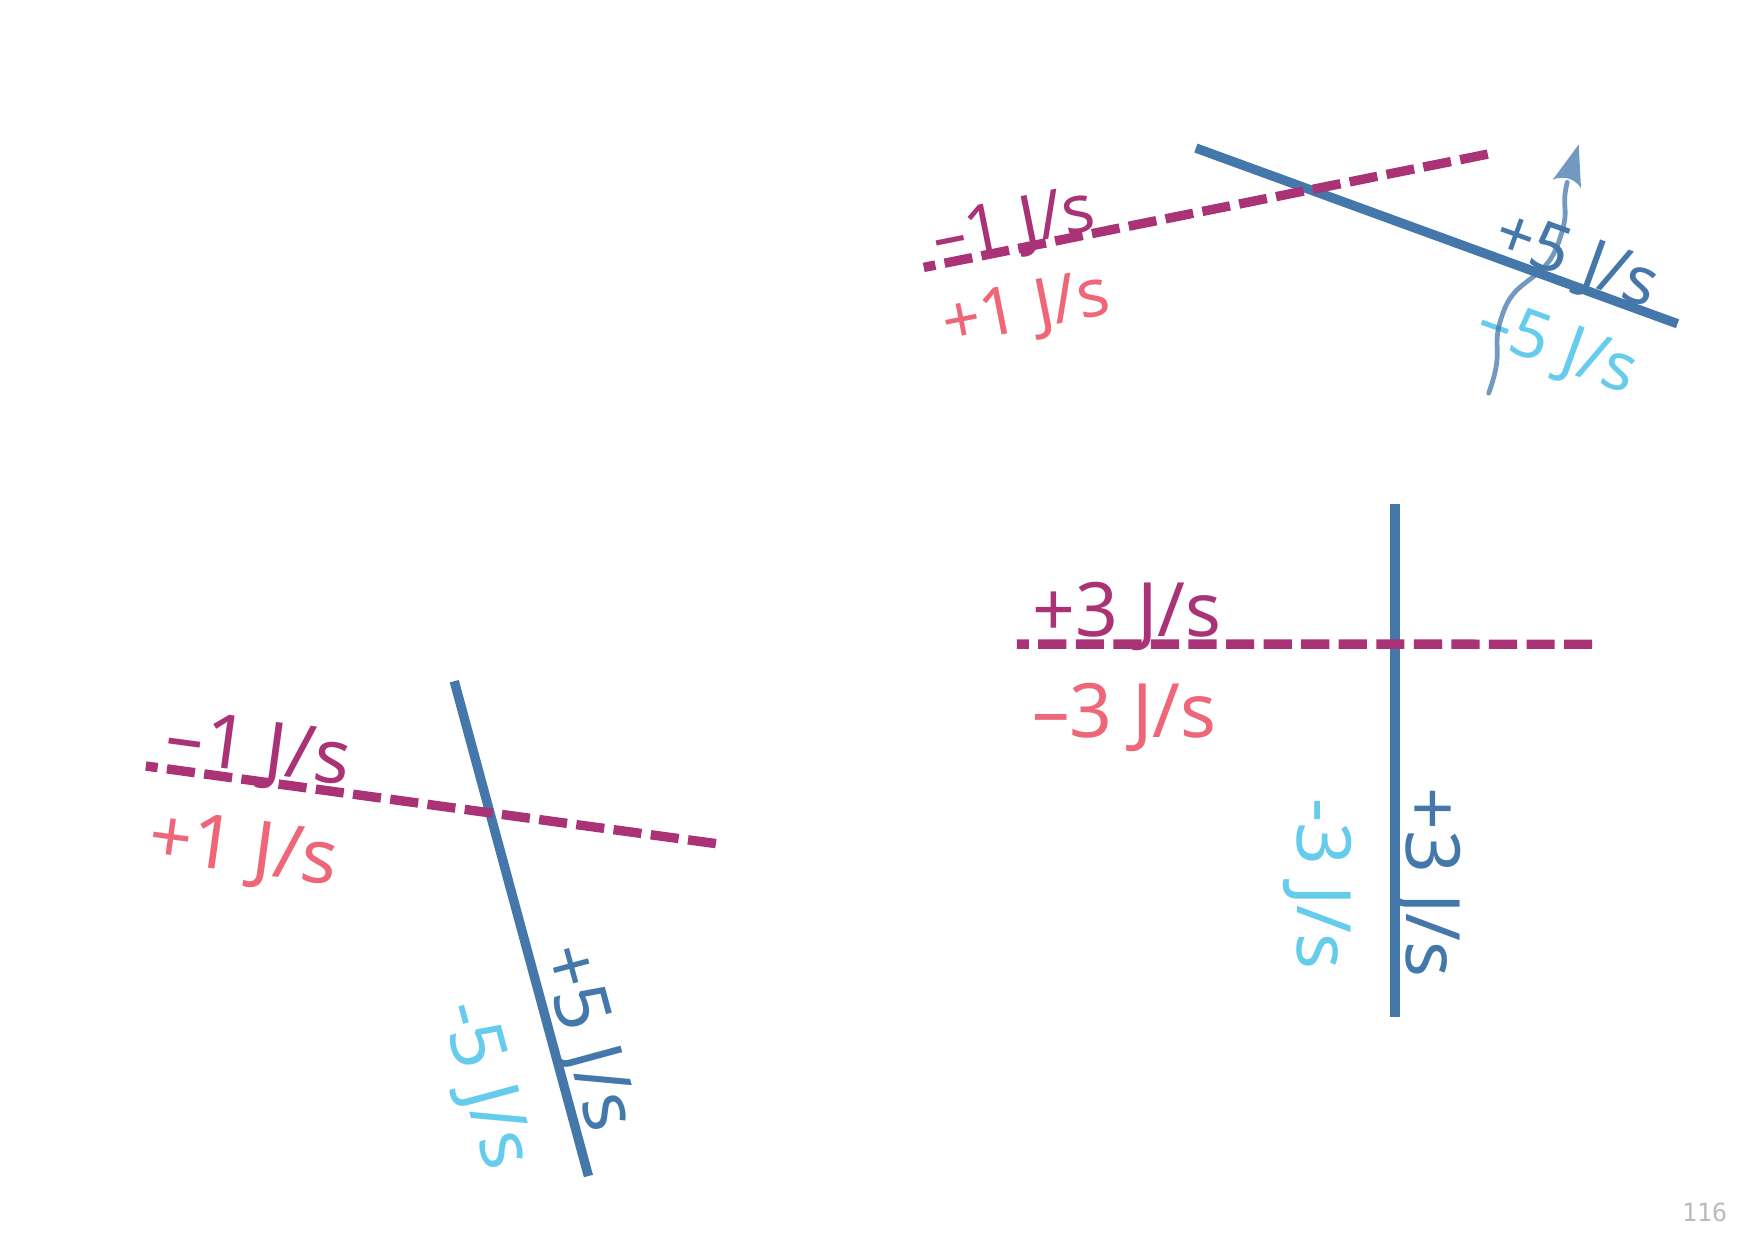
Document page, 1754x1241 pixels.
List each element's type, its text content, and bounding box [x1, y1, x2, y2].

text_box [1055, 236, 1084, 243]
text_box [1526, 639, 1555, 649]
text_box +1 J/s [917, 225, 1163, 352]
text_box [1226, 639, 1255, 649]
text_box –1 J/s [907, 143, 1144, 268]
text_box +1 J/s [131, 771, 376, 892]
text_box [352, 789, 382, 803]
text_box [650, 830, 680, 844]
text_box [1018, 247, 1030, 251]
text_box [1311, 179, 1342, 194]
text_box [1275, 186, 1305, 202]
text_box [1038, 639, 1067, 649]
text_box [1201, 201, 1231, 217]
text_box [240, 774, 268, 786]
text_box [1036, 243, 1047, 247]
text_box [1188, 639, 1217, 649]
text_box [389, 794, 419, 808]
text_box [1385, 164, 1416, 180]
text_box [1016, 639, 1029, 649]
text_box [1348, 171, 1379, 187]
text_box [145, 761, 159, 772]
text_box [1338, 639, 1367, 649]
text_box –1 J/s [148, 671, 385, 792]
text_box [1113, 639, 1142, 649]
text_box [1413, 639, 1443, 649]
text_box +3 J/s [1017, 548, 1251, 639]
text_box -5 J/s [432, 959, 575, 1189]
text_box [315, 784, 345, 798]
text_box +3 J/s [1404, 773, 1495, 1007]
text_box [426, 799, 457, 813]
text_box [464, 804, 494, 818]
text_box [166, 764, 196, 778]
text_box [203, 769, 233, 783]
text_box [575, 819, 605, 834]
text_box -3 J/s [1294, 783, 1385, 997]
text_box [981, 251, 1010, 258]
text_box [1164, 208, 1195, 224]
text_box [277, 779, 308, 793]
text_box [1075, 639, 1104, 649]
text_box [1150, 639, 1180, 649]
text_box [1092, 229, 1120, 236]
text_box [1128, 216, 1158, 229]
text_box [1376, 639, 1405, 649]
text_box [1488, 639, 1518, 649]
text_box [1263, 639, 1292, 649]
text_box [944, 258, 973, 266]
text_box –5 J/s [1446, 255, 1669, 411]
text_box [501, 809, 531, 823]
text_box [1422, 156, 1452, 172]
text_box [612, 825, 643, 839]
text_box +5 J/s [1475, 171, 1702, 321]
text_box [1564, 639, 1593, 649]
text_box [923, 266, 936, 270]
text_box [687, 835, 717, 849]
text_box [1451, 639, 1480, 649]
text_box [1238, 193, 1268, 209]
text_box –3 J/s [1017, 649, 1251, 740]
text_box [538, 814, 568, 829]
text_box [1459, 149, 1489, 165]
text_box +5 J/s [534, 914, 683, 1164]
text_box [1301, 639, 1330, 649]
